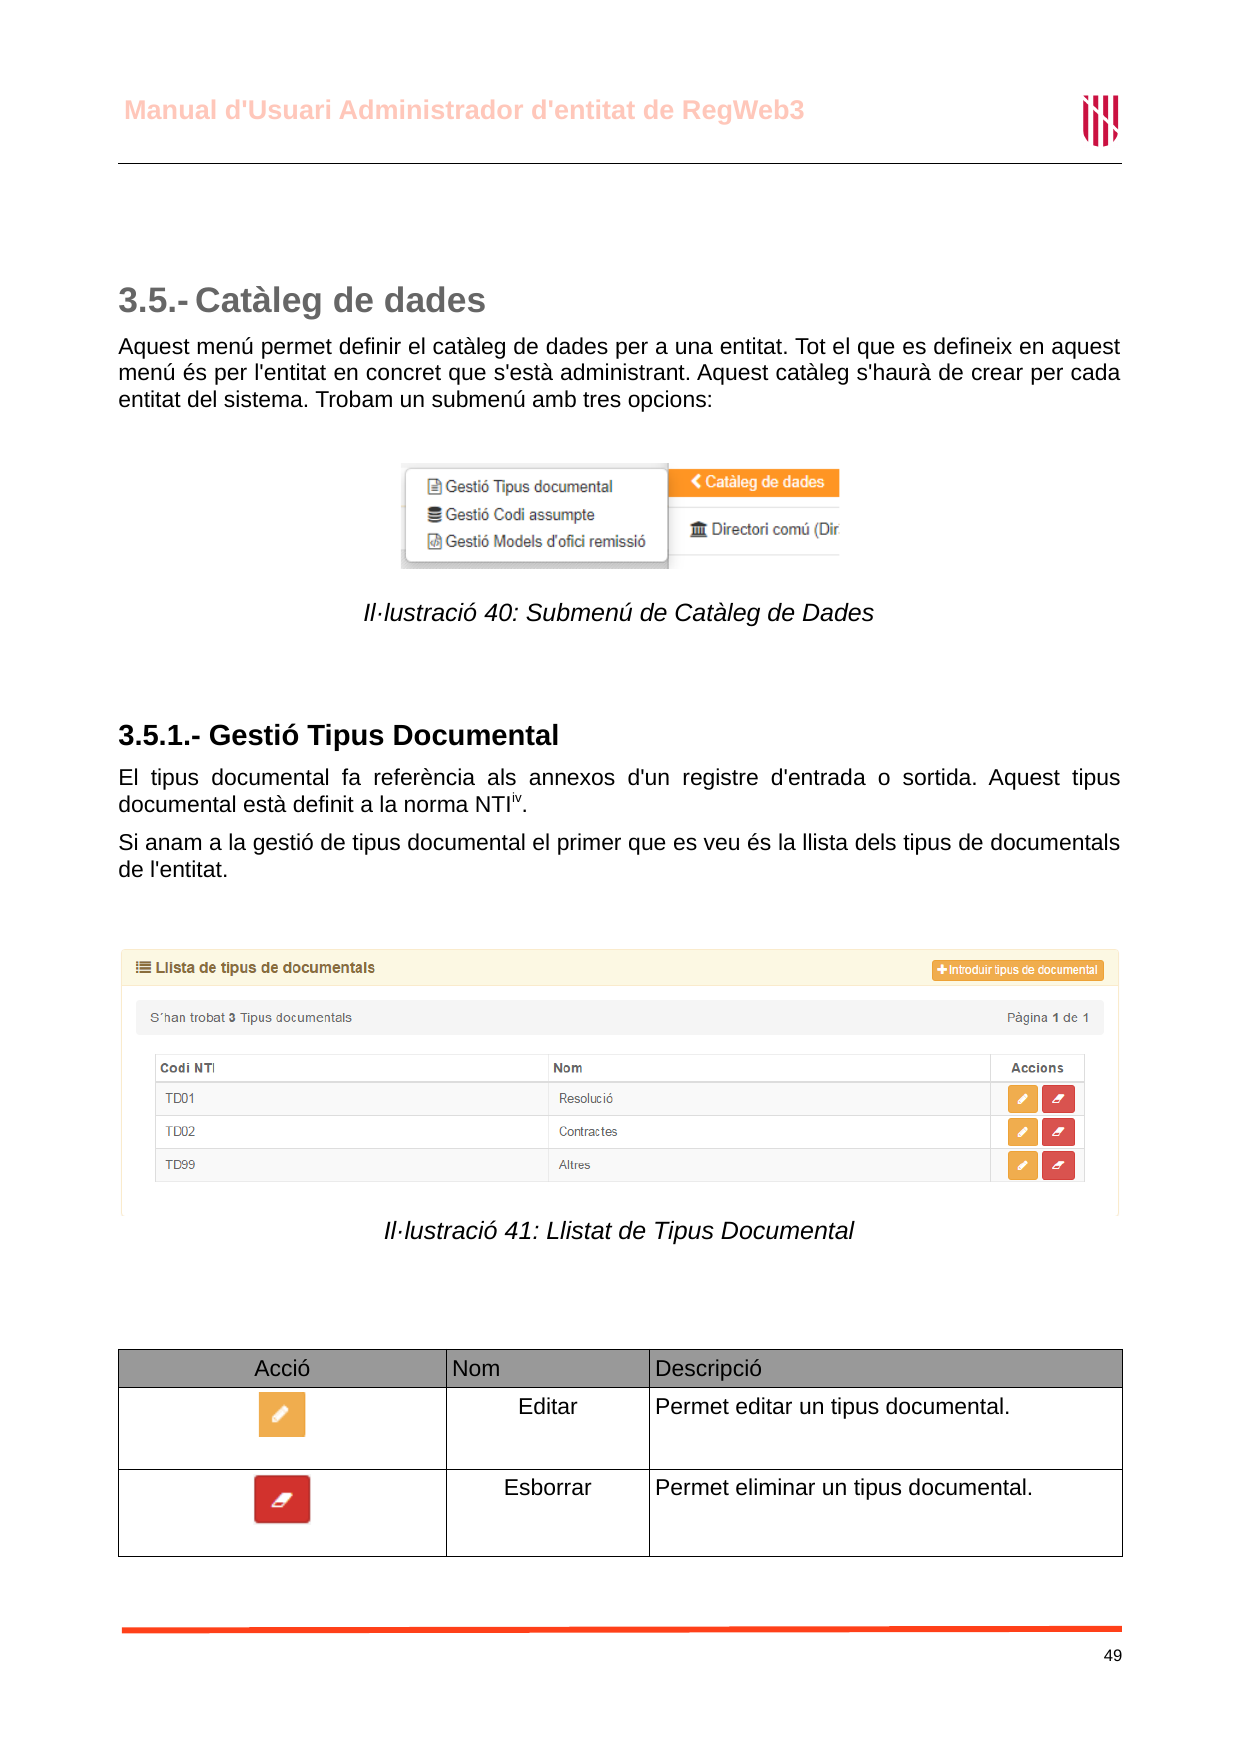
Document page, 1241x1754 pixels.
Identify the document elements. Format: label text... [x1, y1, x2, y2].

table_cell Editar [447, 1388, 649, 1468]
picture [253, 1474, 312, 1525]
table_cell Permet eliminar un tipus documental. [650, 1470, 1122, 1556]
picture [1080, 93, 1121, 148]
table_cell [119, 1388, 446, 1468]
table_header Acció [119, 1350, 446, 1387]
table_cell [119, 1470, 446, 1556]
text Il·lustració 40: Submenú de Catàleg de Dades [118, 598, 1122, 627]
table_cell Esborrar [447, 1470, 649, 1556]
text Il·lustració 41: Llistat de Tipus Documental [118, 1216, 1122, 1244]
picture [400, 463, 840, 569]
table_cell Permet editar un tipus documental. [650, 1388, 1122, 1468]
text Si anam a la gestió de tipus documental el primer que es veu és la llista dels tipus de documentals de l'entitat. [118, 829, 1122, 882]
text Aquest menú permet definir el catàleg de dades per a una entitat. Tot el que es defineix en aquest menú és per l'entitat en concret que s'està administrant. Aquest catàleg s'haurà de crear per cada entitat del sistema. Trobam un submenú amb tres opcions: [118, 333, 1122, 412]
subtitle Catàleg de dades [118, 279, 1122, 320]
table_header Nom [447, 1350, 649, 1387]
picture [258, 1392, 306, 1437]
table_header Descripció [650, 1350, 1122, 1387]
text El tipus documental fa referència als annexos d'un registre d'entrada o sortida. Aquest tipus documental està definit a la norma NTI. [118, 764, 1122, 817]
subtitle Gestió Tipus Documental [118, 718, 1122, 752]
